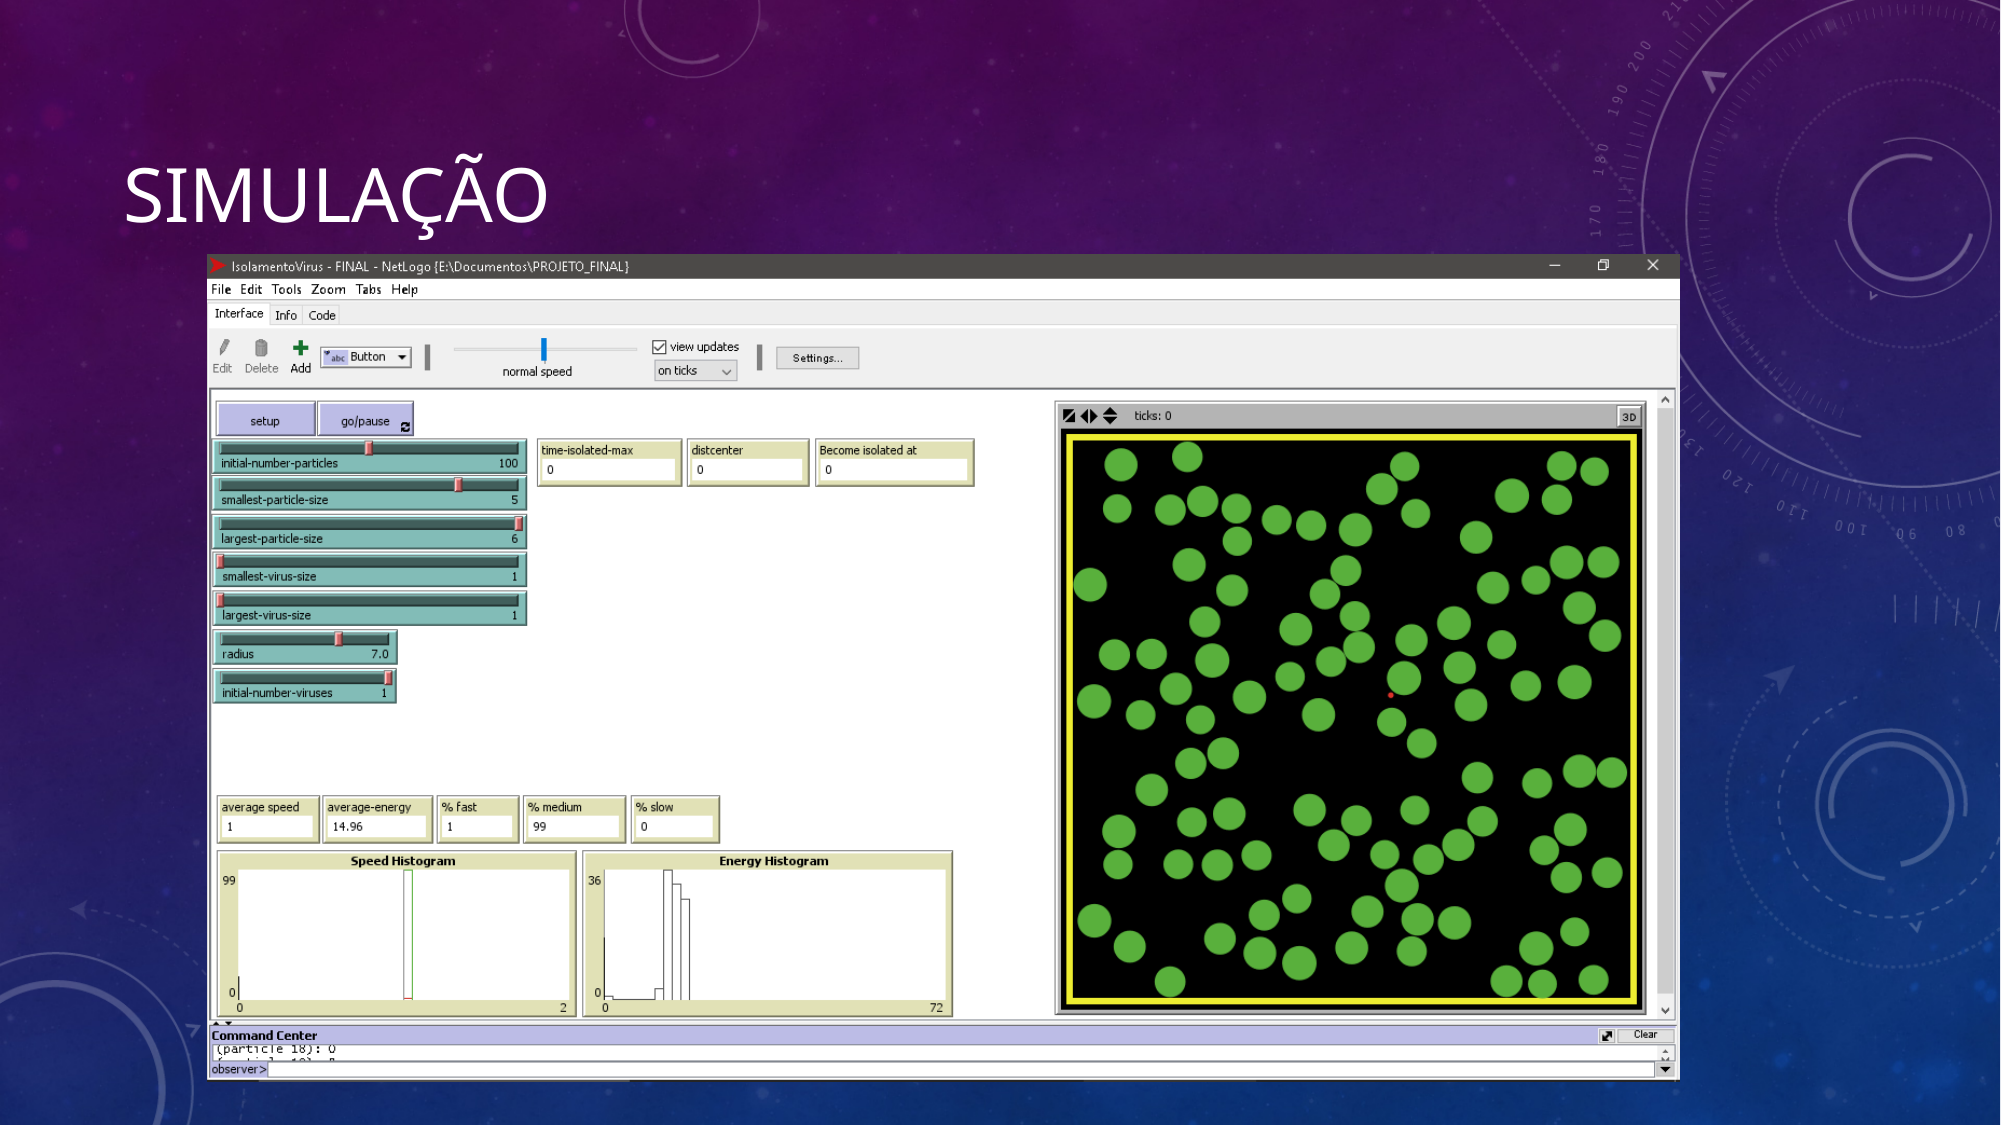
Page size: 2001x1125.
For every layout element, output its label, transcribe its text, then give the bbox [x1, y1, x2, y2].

title SIMULAÇÃO [108, 72, 1771, 312]
picture [0, 0, 2001, 1125]
